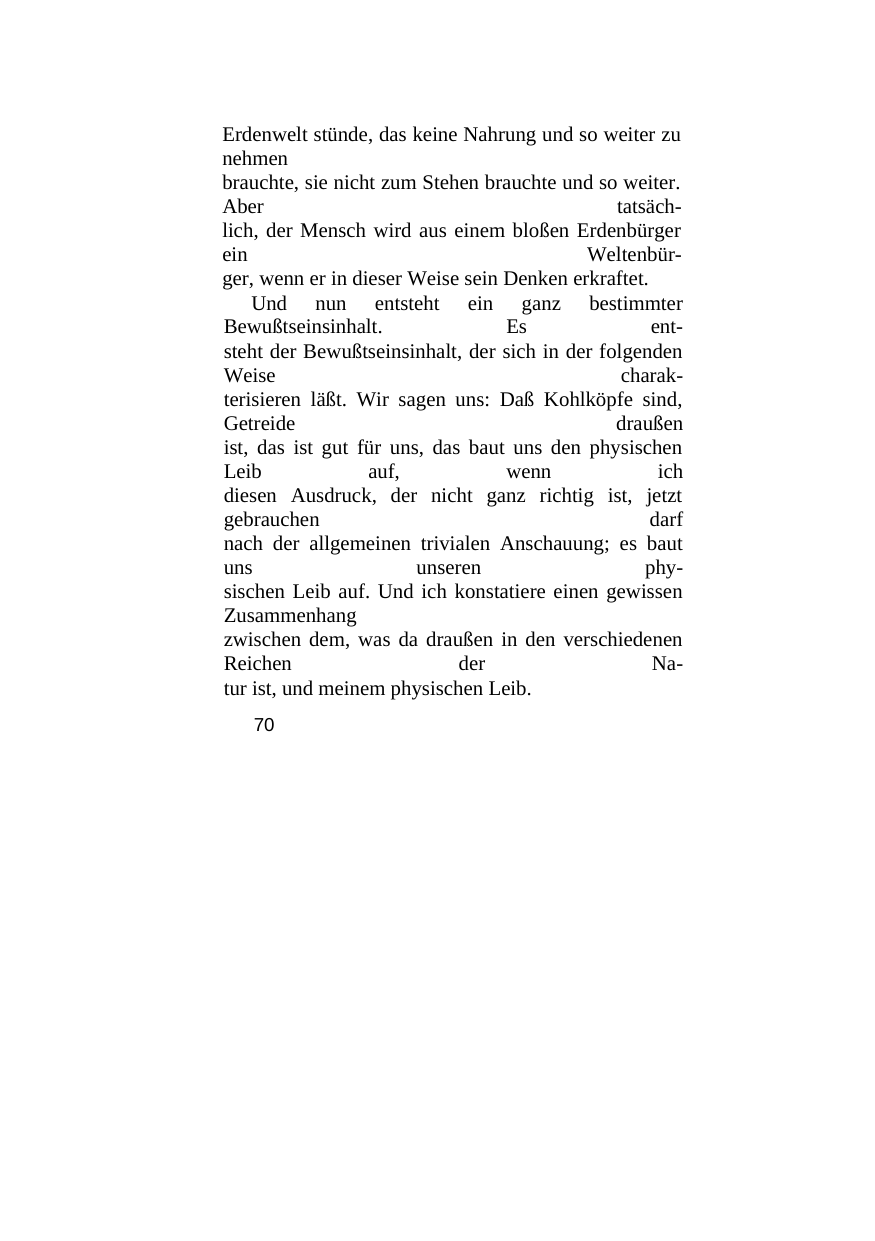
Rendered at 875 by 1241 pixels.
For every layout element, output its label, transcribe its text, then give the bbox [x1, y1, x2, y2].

text 70 [253, 714, 683, 736]
text Und nun entsteht ein ganz bestimmter Bewußtseinsinhalt. Es ent- steht der Bewußtseinsinhalt, der sich in der folgenden Weise charak- terisieren läßt. Wir sagen uns: Daß Kohlköpfe sind, Getreide draußen ist, das ist gut für uns, das baut uns den physischen Leib auf, wenn ich diesen Ausdruck, der nicht ganz richtig ist, jetzt gebrauchen darf nach der allgemeinen trivialen Anschauung; es baut uns unseren phy- sischen Leib auf. Und ich konstatiere einen gewissen Zusammenhang zwischen dem, was da draußen in den verschiedenen Reichen der Na- tur ist, und meinem physischen Leib. [223, 290, 683, 699]
text Erdenwelt stünde, das keine Nahrung und so weiter zu nehmen brauchte, sie nicht zum Stehen brauchte und so weiter. Aber tatsäch- lich, der Mensch wird aus einem bloßen Erdenbürger ein Weltenbür- ger, wenn er in dieser Weise sein Denken erkraftet. [222, 122, 682, 290]
